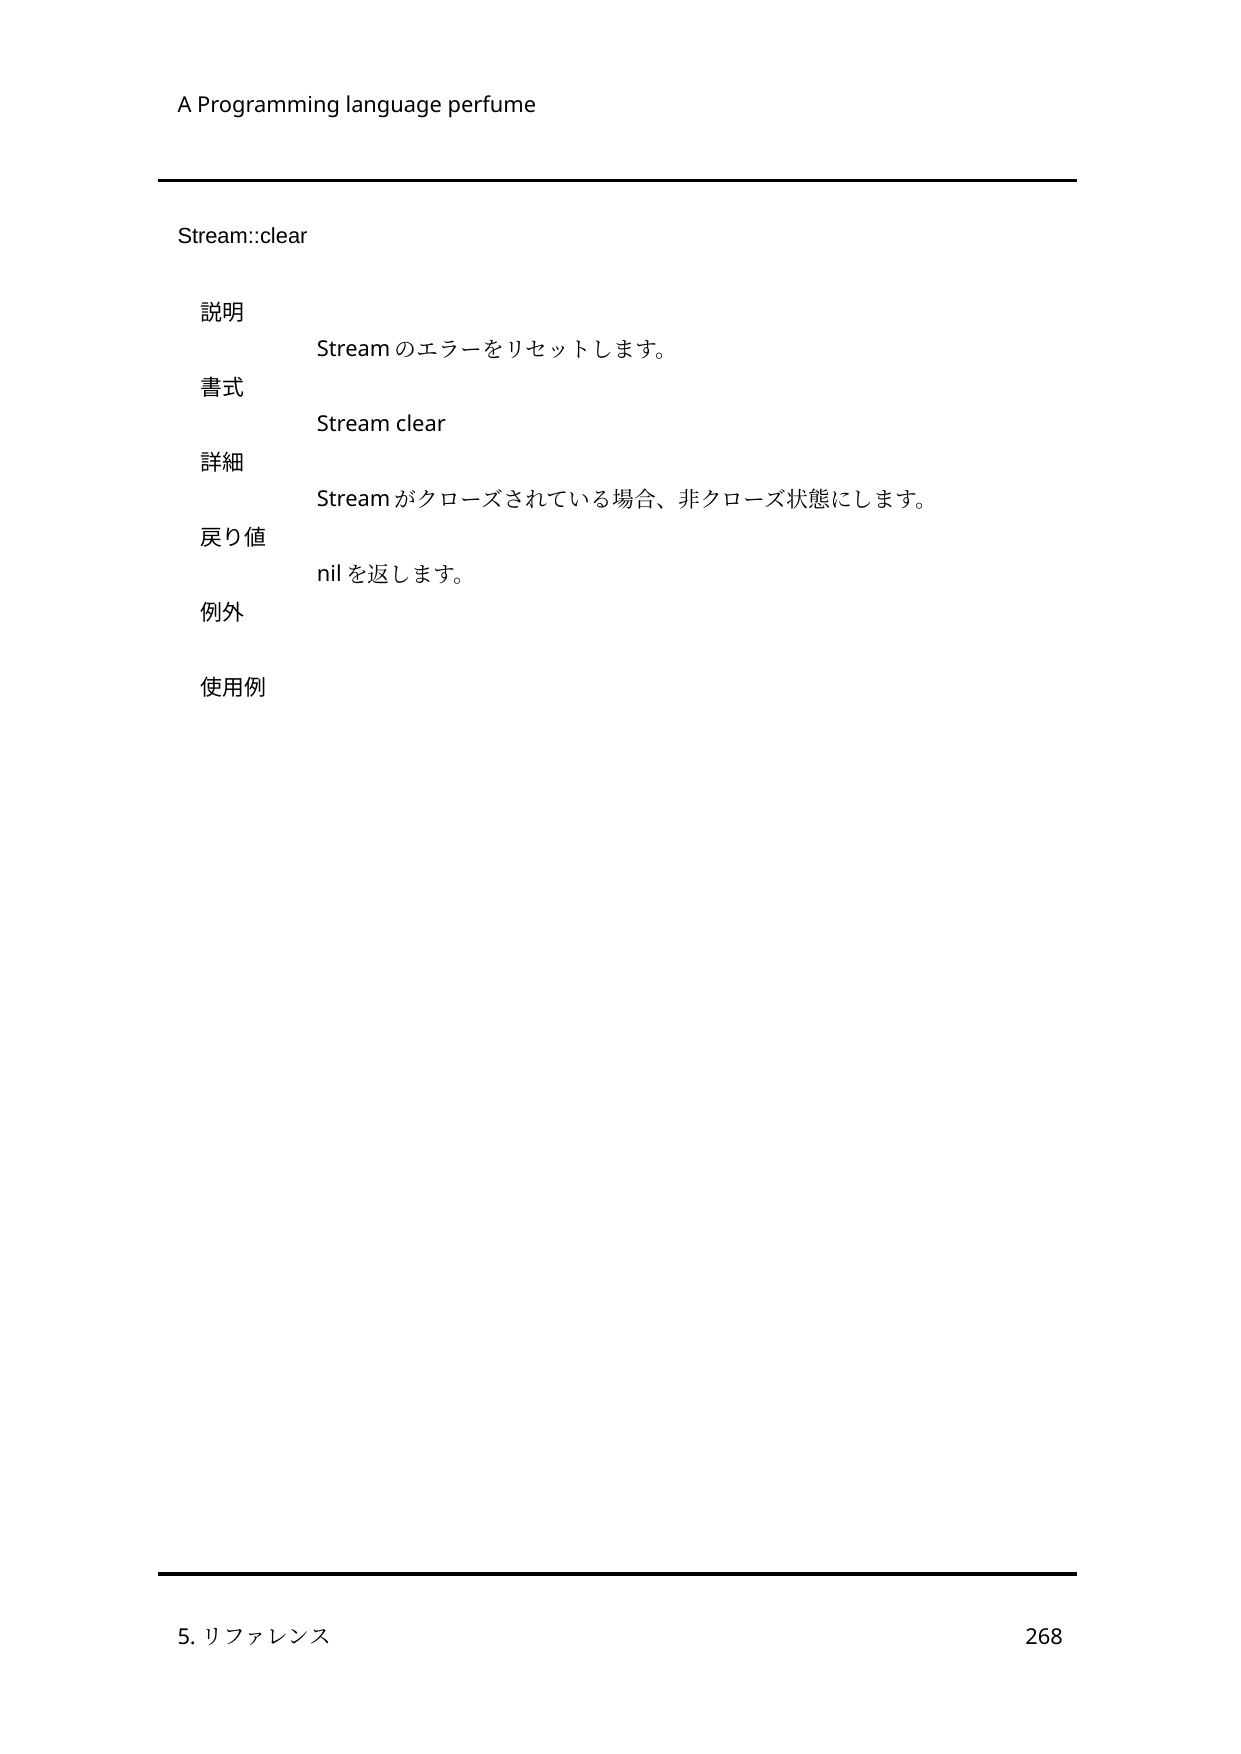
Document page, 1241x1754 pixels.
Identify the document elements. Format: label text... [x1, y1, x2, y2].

subtitle Stream::clear [177, 217, 1063, 254]
table_cell 使用例 [200, 667, 317, 742]
table_header Streamのエラーをリセットします。 [317, 292, 1063, 367]
table_cell [317, 667, 1063, 742]
table_cell 戻り値 [200, 517, 317, 592]
table_cell 書式 [200, 367, 317, 442]
table_header 説明 [200, 292, 317, 367]
table_cell 詳細 [200, 442, 317, 517]
table_cell 例外 [200, 592, 317, 667]
table_cell Stream clear [317, 367, 1063, 442]
table_cell nilを返します。 [317, 517, 1063, 592]
table_cell Streamがクローズされている場合、非クローズ状態にします。 [317, 442, 1063, 517]
table_cell [317, 592, 1063, 667]
